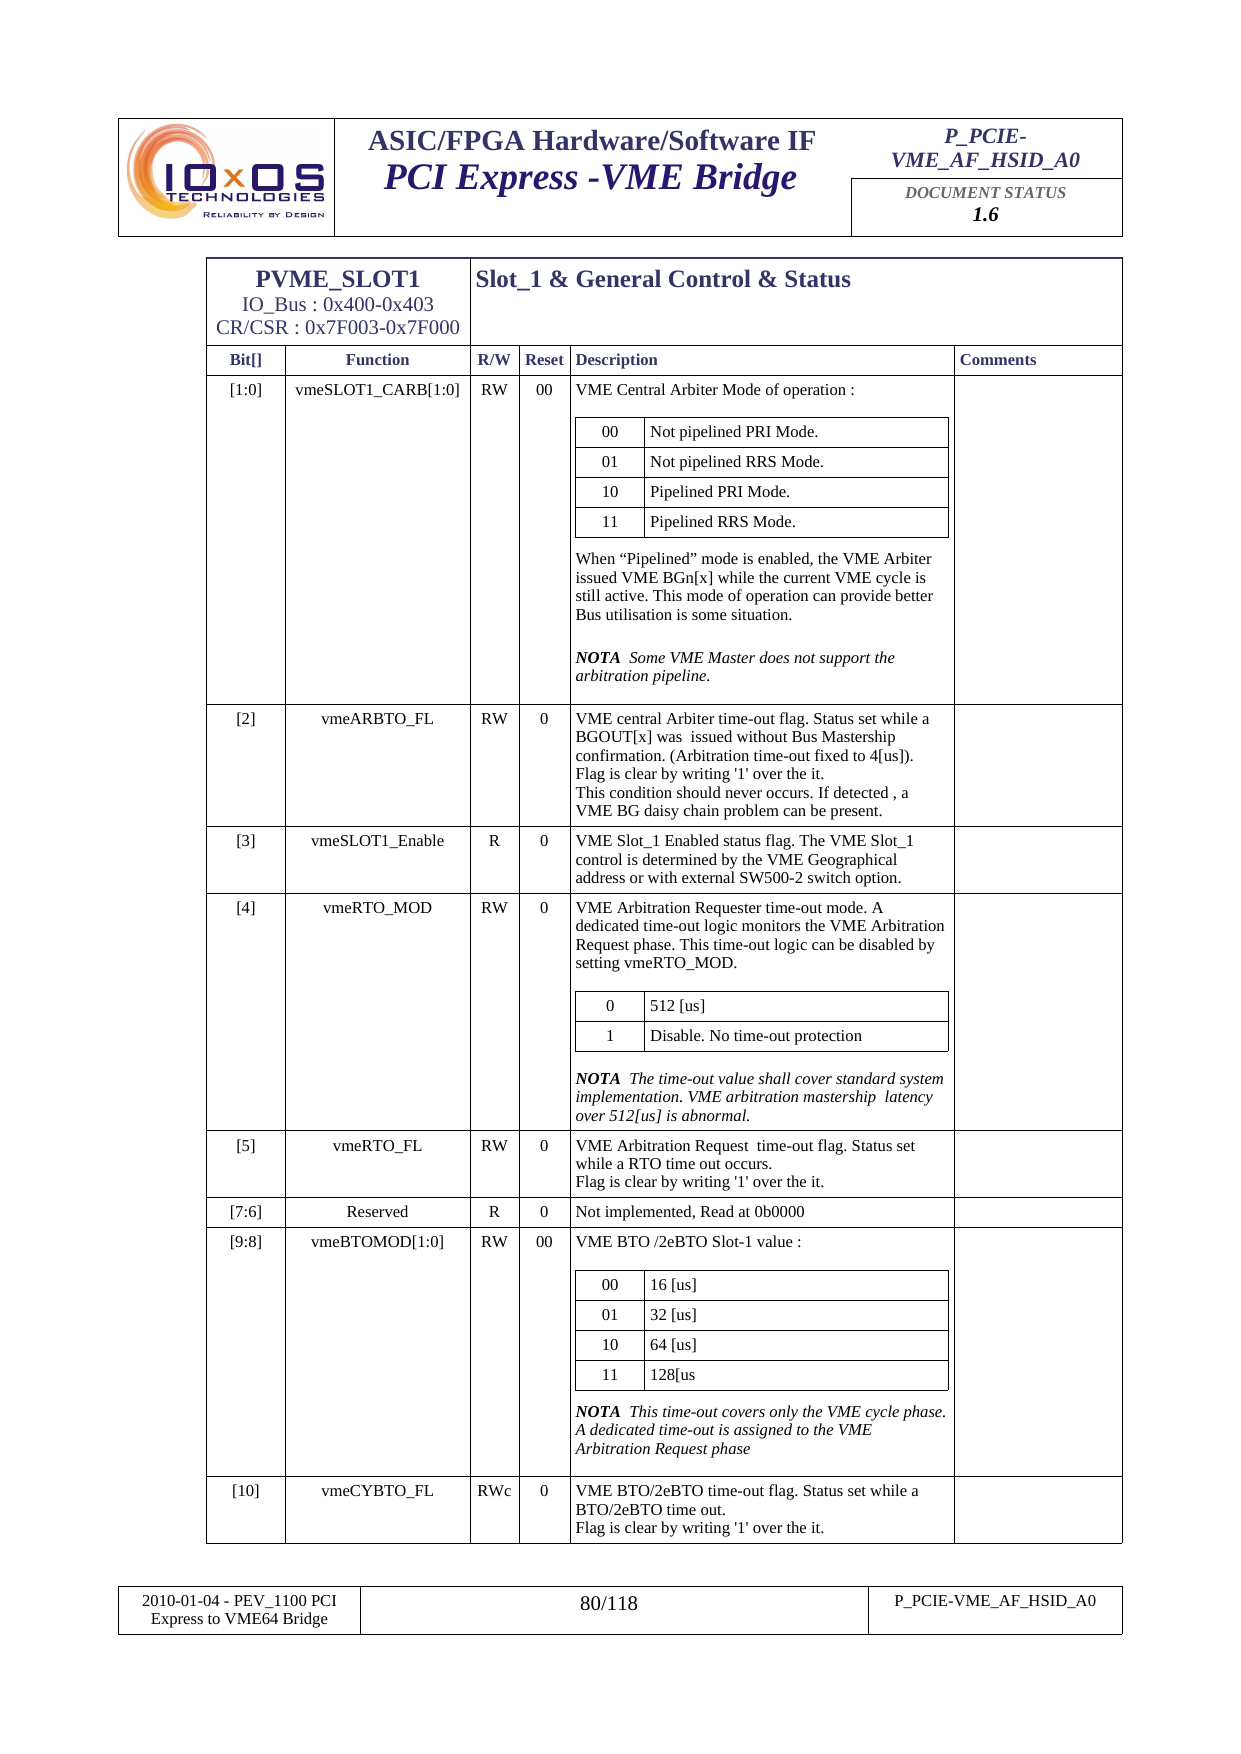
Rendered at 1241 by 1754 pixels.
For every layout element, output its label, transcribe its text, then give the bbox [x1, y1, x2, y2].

table_cell RW [471, 705, 519, 826]
table_cell [955, 827, 1122, 893]
table_header 0 [576, 992, 644, 1021]
table_cell [955, 894, 1122, 1130]
table_cell VME Central Arbiter Mode of operation : When “Pipelined” mode is enabled, the VME Arbiter issued VME BGn[x] while the current VME cycle is still active. This mode of operation can provide better Bus utilisation is some situation. NOTA Some VME Master does not support the arbitration pipeline. [571, 376, 954, 704]
table_cell 64 [us] [645, 1331, 948, 1360]
table_cell Not pipelined RRS Mode. [645, 448, 948, 477]
table_cell vmeARBTO_FL [286, 705, 470, 826]
table_cell 00 [520, 376, 570, 704]
table_cell RW [471, 376, 519, 704]
table_cell R [471, 827, 519, 893]
table_cell vmeBTOMOD[1:0] [286, 1228, 470, 1476]
table_cell RW [471, 1228, 519, 1476]
table_cell [955, 705, 1122, 826]
table_cell 0 [520, 827, 570, 893]
table_header 00 [576, 1271, 644, 1300]
table_cell 0 [520, 1131, 570, 1197]
table_cell [1:0] [207, 376, 285, 704]
table_cell 10 [576, 478, 644, 507]
table_cell 11 [576, 1361, 644, 1390]
table_cell Reserved [286, 1198, 470, 1227]
table_cell R [471, 1198, 519, 1227]
table_cell Function [286, 346, 470, 374]
table_cell [955, 1228, 1122, 1476]
table_cell 32 [us] [645, 1301, 948, 1330]
table_header Not pipelined PRI Mode. [645, 418, 948, 447]
table_cell Disable. No time-out protection [645, 1022, 948, 1051]
table_cell RW [471, 1131, 519, 1197]
table_cell [3] [207, 827, 285, 893]
table_cell [2] [207, 705, 285, 826]
table_cell RW [471, 894, 519, 1130]
table_cell [955, 1477, 1122, 1543]
table_header 512 [us] [645, 992, 948, 1021]
table_cell [7:6] [207, 1198, 285, 1227]
table_cell Pipelined PRI Mode. [645, 478, 948, 507]
table_cell vmeCYBTO_FL [286, 1477, 470, 1543]
table_cell 0 [520, 894, 570, 1130]
table_cell vmeRTO_MOD [286, 894, 470, 1130]
table_cell [9:8] [207, 1228, 285, 1476]
table_cell Pipelined RRS Mode. [645, 508, 948, 537]
table_cell 10 [576, 1331, 644, 1360]
table_cell VME Slot_1 Enabled status flag. The VME Slot_1 control is determined by the VME Geographical address or with external SW500-2 switch option. [571, 827, 954, 893]
table_cell [955, 1198, 1122, 1227]
table_cell 01 [576, 448, 644, 477]
table_header Slot_1 & General Control & Status [471, 259, 1122, 344]
table_cell VME central Arbiter time-out flag. Status set while a BGOUT[x] was issued without Bus Mastership confirmation. (Arbitration time-out fixed to 4[us]). Flag is clear by writing '1' over the it. This condition should never occurs. If detected , a VME BG daisy chain problem can be present. [571, 705, 954, 826]
table_header 00 [576, 418, 644, 447]
table_cell VME BTO/2eBTO time-out flag. Status set while a BTO/2eBTO time out. Flag is clear by writing '1' over the it. [571, 1477, 954, 1543]
table_cell Bit[] [207, 346, 285, 374]
picture [125, 123, 326, 222]
table_header 16 [us] [645, 1271, 948, 1300]
table_cell RWc [471, 1477, 519, 1543]
table_cell vmeRTO_FL [286, 1131, 470, 1197]
table_cell [5] [207, 1131, 285, 1197]
table_cell 0 [520, 1477, 570, 1543]
table_cell VME Arbitration Request time-out flag. Status set while a RTO time out occurs. Flag is clear by writing '1' over the it. [571, 1131, 954, 1197]
table_cell [955, 376, 1122, 704]
table_cell 0 [520, 1198, 570, 1227]
table_cell 11 [576, 508, 644, 537]
table_cell Reset [520, 346, 570, 374]
table_cell vmeSLOT1_CARB[1:0] [286, 376, 470, 704]
table_cell Description [571, 346, 954, 374]
table_cell 00 [520, 1228, 570, 1476]
table_cell [10] [207, 1477, 285, 1543]
table_cell vmeSLOT1_Enable [286, 827, 470, 893]
table_cell 01 [576, 1301, 644, 1330]
table_cell 128[us [645, 1361, 948, 1390]
table_header PVME_SLOT1 IO_Bus : 0x400-0x403 CR/CSR : 0x7F003-0x7F000 [207, 259, 470, 344]
table_cell 0 [520, 705, 570, 826]
table_cell Not implemented, Read at 0b0000 [571, 1198, 954, 1227]
table_cell VME BTO /2eBTO Slot-1 value : NOTA This time-out covers only the VME cycle phase. A dedicated time-out is assigned to the VME Arbitration Request phase [571, 1228, 954, 1476]
table_cell 1 [576, 1022, 644, 1051]
table_cell [955, 1131, 1122, 1197]
table_cell [4] [207, 894, 285, 1130]
table_cell R/W [471, 346, 519, 374]
table_cell Comments [955, 346, 1122, 374]
table_cell VME Arbitration Requester time-out mode. A dedicated time-out logic monitors the VME Arbitration Request phase. This time-out logic can be disabled by setting vmeRTO_MOD. NOTA The time-out value shall cover standard system implementation. VME arbitration mastership latency over 512[us] is abnormal. [571, 894, 954, 1130]
